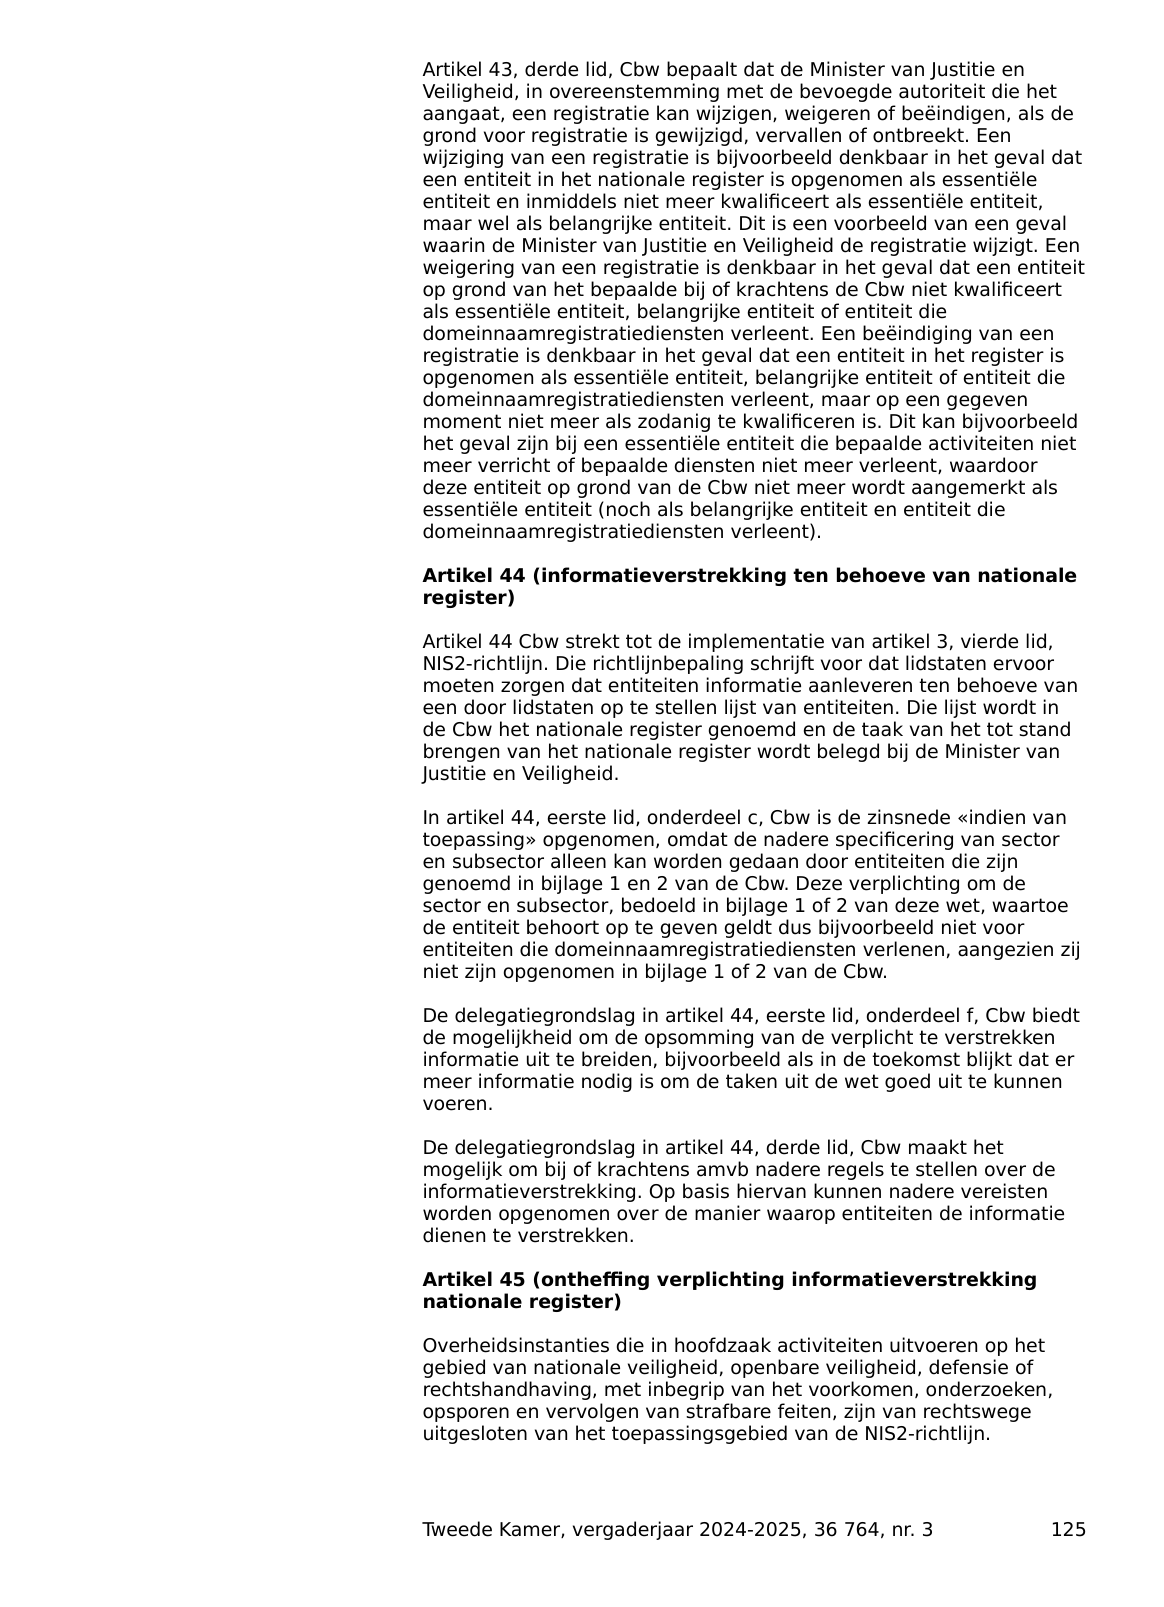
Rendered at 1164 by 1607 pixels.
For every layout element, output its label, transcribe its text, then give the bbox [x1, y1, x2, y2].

text Artikel 43, derde lid, Cbw bepaalt dat de Minister van Justitie en Veiligheid, in overeenstemming met de bevoegde autoriteit die het aangaat, een registratie kan wijzigen, weigeren of beëindigen, als de grond voor registratie is gewijzigd, vervallen of ontbreekt. Een wijziging van een registratie is bijvoorbeeld denkbaar in het geval dat een entiteit in het nationale register is opgenomen als essentiële entiteit en inmiddels niet meer kwalificeert als essentiële entiteit, maar wel als belangrijke entiteit. Dit is een voorbeeld van een geval waarin de Minister van Justitie en Veiligheid de registratie wijzigt. Een weigering van een registratie is denkbaar in het geval dat een entiteit op grond van het bepaalde bij of krachtens de Cbw niet kwalificeert als essentiële entiteit, belangrijke entiteit of entiteit die domeinnaamregistratiediensten verleent. Een beëindiging van een registratie is denkbaar in het geval dat een entiteit in het register is opgenomen als essentiële entiteit, belangrijke entiteit of entiteit die domeinnaamregistratiediensten verleent, maar op een gegeven moment niet meer als zodanig te kwalificeren is. Dit kan bijvoorbeeld het geval zijn bij een essentiële entiteit die bepaalde activiteiten niet meer verricht of bepaalde diensten niet meer verleent, waardoor deze entiteit op grond van de Cbw niet meer wordt aangemerkt als essentiële entiteit (noch als belangrijke entiteit en entiteit die domeinnaamregistratiediensten verleent). [422, 59, 1087, 543]
text De delegatiegrondslag in artikel 44, derde lid, Cbw maakt het mogelijk om bij of krachtens amvb nadere regels te stellen over de informatieverstrekking. Op basis hiervan kunnen nadere vereisten worden opgenomen over de manier waarop entiteiten de informatie dienen te verstrekken. [422, 1137, 1087, 1247]
text Overheidsinstanties die in hoofdzaak activiteiten uitvoeren op het gebied van nationale veiligheid, openbare veiligheid, defensie of rechtshandhaving, met inbegrip van het voorkomen, onderzoeken, opsporen en vervolgen van strafbare feiten, zijn van rechtswege uitgesloten van het toepassingsgebied van de NIS2-richtlijn. [422, 1335, 1087, 1445]
text In artikel 44, eerste lid, onderdeel c, Cbw is de zinsnede «indien van toepassing» opgenomen, omdat de nadere specificering van sector en subsector alleen kan worden gedaan door entiteiten die zijn genoemd in bijlage 1 en 2 van de Cbw. Deze verplichting om de sector en subsector, bedoeld in bijlage 1 of 2 van deze wet, waartoe de entiteit behoort op te geven geldt dus bijvoorbeeld niet voor entiteiten die domeinnaamregistratiediensten verlenen, aangezien zij niet zijn opgenomen in bijlage 1 of 2 van de Cbw. [422, 807, 1087, 983]
text De delegatiegrondslag in artikel 44, eerste lid, onderdeel f, Cbw biedt de mogelijkheid om de opsomming van de verplicht te verstrekken informatie uit te breiden, bijvoorbeeld als in de toekomst blijkt dat er meer informatie nodig is om de taken uit de wet goed uit te kunnen voeren. [422, 1005, 1087, 1115]
subtitle Artikel 44 (informatieverstrekking ten behoeve van nationale register) [422, 565, 1087, 609]
subtitle Artikel 45 (ontheffing verplichting informatieverstrekking nationale register) [422, 1269, 1087, 1313]
text Artikel 44 Cbw strekt tot de implementatie van artikel 3, vierde lid, NIS2-richtlijn. Die richtlijnbepaling schrijft voor dat lidstaten ervoor moeten zorgen dat entiteiten informatie aanleveren ten behoeve van een door lidstaten op te stellen lijst van entiteiten. Die lijst wordt in de Cbw het nationale register genoemd en de taak van het tot stand brengen van het nationale register wordt belegd bij de Minister van Justitie en Veiligheid. [422, 631, 1087, 785]
